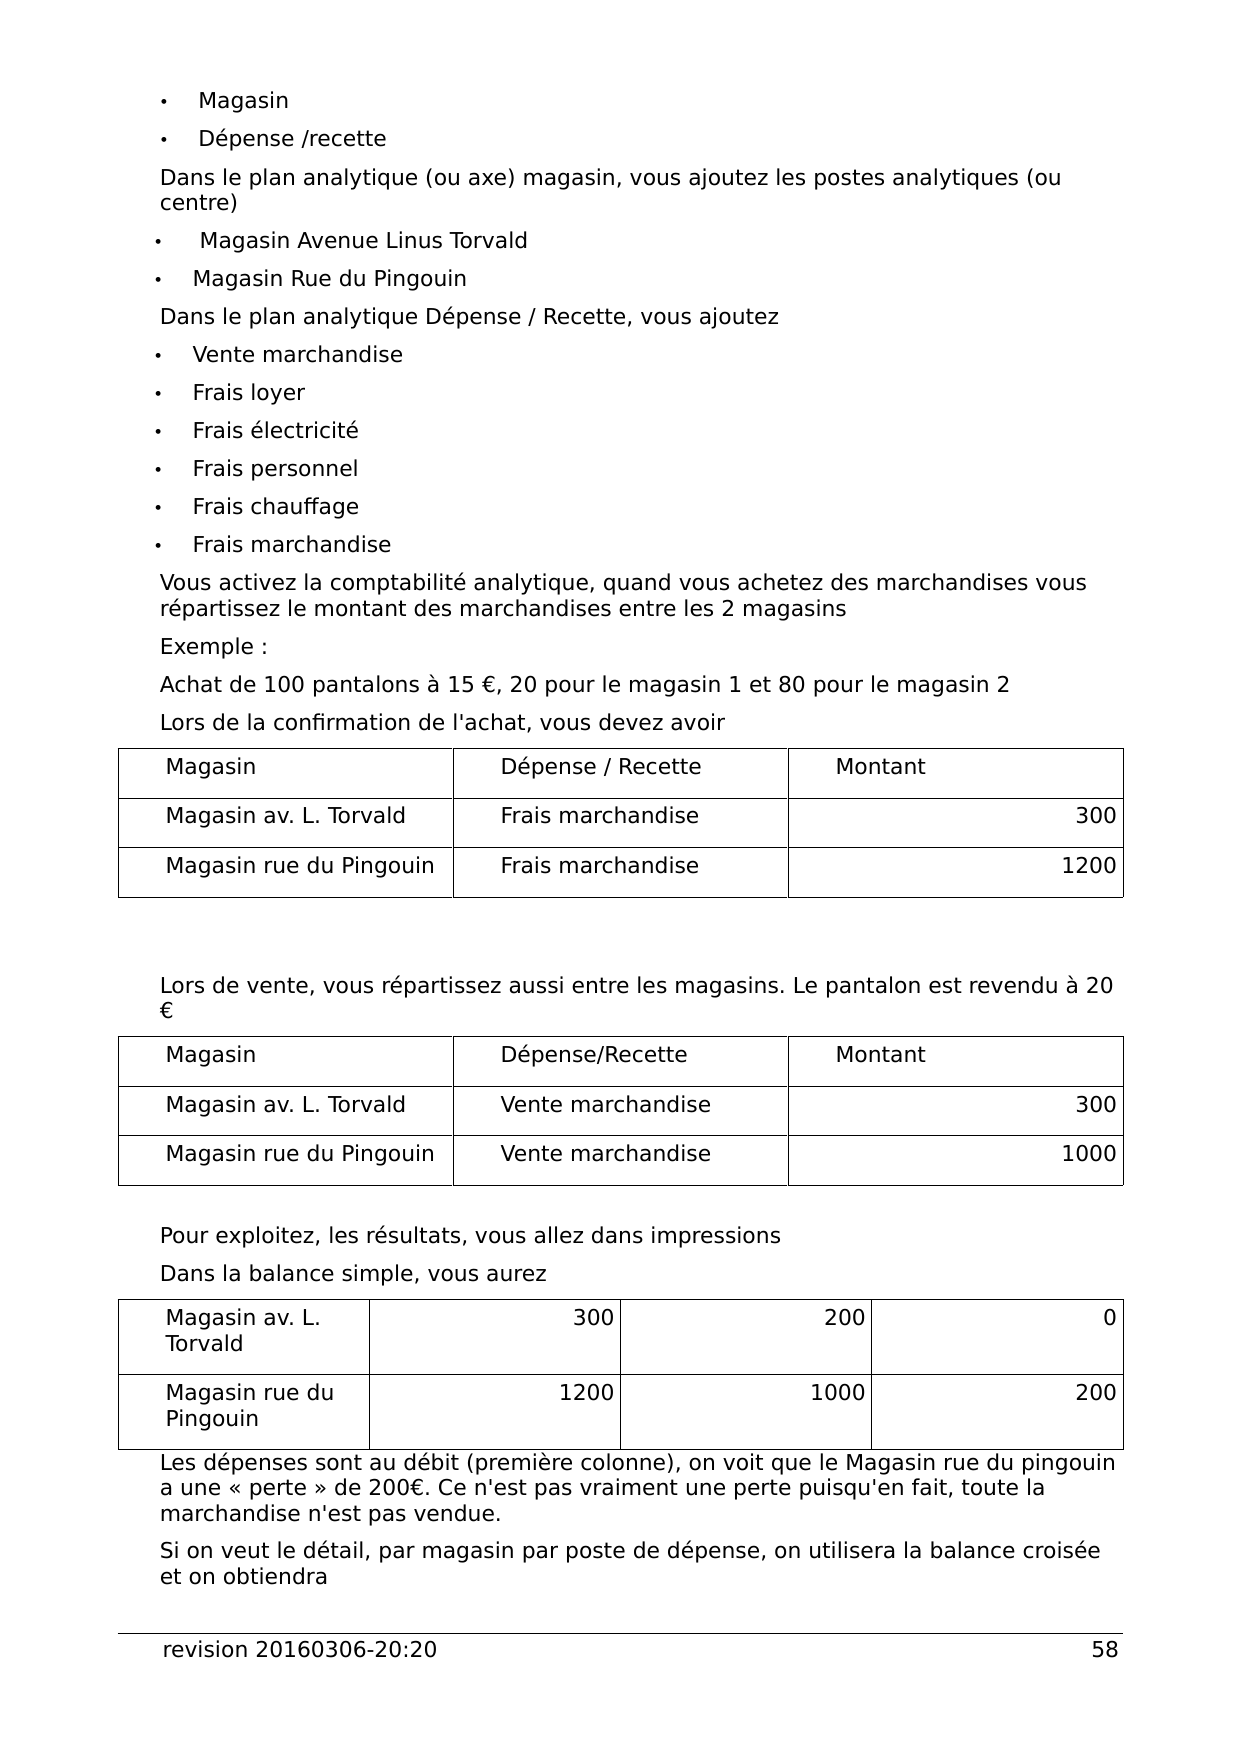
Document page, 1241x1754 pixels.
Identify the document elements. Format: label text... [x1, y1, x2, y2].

table_header 0 [872, 1300, 1123, 1374]
table_cell 300 [789, 1087, 1123, 1135]
table_cell 300 [789, 799, 1123, 847]
table_cell 1000 [621, 1375, 871, 1449]
text Dans le plan analytique Dépense / Recette, vous ajoutez [159, 304, 1123, 330]
table_header Dépense / Recette [454, 749, 787, 798]
table_cell Frais marchandise [454, 848, 787, 897]
table_cell Magasin av. L. Torvald [119, 1087, 452, 1135]
table_header 300 [370, 1300, 620, 1374]
table_cell Vente marchandise [454, 1087, 787, 1135]
table_cell Frais marchandise [454, 799, 787, 847]
table_cell Magasin av. L. Torvald [119, 799, 452, 847]
list Frais électricité [155, 418, 1123, 444]
table_header Magasin [119, 749, 452, 798]
text Si on veut le détail, par magasin par poste de dépense, on utilisera la balance croisée et on obtiendra [159, 1539, 1123, 1590]
list Frais chauffage [155, 494, 1123, 520]
list Frais marchandise [155, 532, 1123, 558]
table_header Montant [789, 749, 1123, 798]
table_cell Magasin rue du Pingouin [119, 848, 452, 897]
table_header Magasin av. L. Torvald [119, 1300, 369, 1374]
list Frais loyer [155, 380, 1123, 406]
table_cell 1000 [789, 1136, 1123, 1185]
list Magasin Avenue Linus Torvald [155, 228, 1123, 254]
text Lors de la confirmation de l'achat, vous devez avoir [159, 710, 1123, 735]
table_header 200 [621, 1300, 871, 1374]
table_cell Magasin rue du Pingouin [119, 1136, 452, 1185]
text Exemple : [159, 634, 1123, 659]
table_cell Magasin rue du Pingouin [119, 1375, 369, 1449]
text Pour exploitez, les résultats, vous allez dans impressions [159, 1223, 1123, 1249]
text Vous activez la comptabilité analytique, quand vous achetez des marchandises vous répartissez le montant des marchandises entre les 2 magasins [159, 570, 1123, 621]
table_cell 1200 [370, 1375, 620, 1449]
table_cell 1200 [789, 848, 1123, 897]
list Vente marchandise [155, 342, 1123, 368]
list Magasin [161, 88, 1123, 114]
text Lors de vente, vous répartissez aussi entre les magasins. Le pantalon est revendu à 20 € [159, 973, 1123, 1024]
table_header Dépense/Recette [454, 1037, 787, 1086]
table_header Magasin [119, 1037, 452, 1086]
text Dans la balance simple, vous aurez [159, 1261, 1123, 1287]
table_cell 200 [872, 1375, 1123, 1449]
text Les dépenses sont au débit (première colonne), on voit que le Magasin rue du pingouin a une « perte » de 200€. Ce n'est pas vraiment une perte puisqu'en fait, toute la marchandise n'est pas vendue. [159, 1450, 1123, 1526]
text Achat de 100 pantalons à 15 €, 20 pour le magasin 1 et 80 pour le magasin 2 [159, 672, 1123, 697]
table_cell Vente marchandise [454, 1136, 787, 1185]
list Frais personnel [155, 456, 1123, 482]
text Dans le plan analytique (ou axe) magasin, vous ajoutez les postes analytiques (ou centre) [159, 164, 1123, 216]
table_header Montant [789, 1037, 1123, 1086]
list Dépense /recette [161, 127, 1123, 152]
list Magasin Rue du Pingouin [155, 266, 1123, 292]
